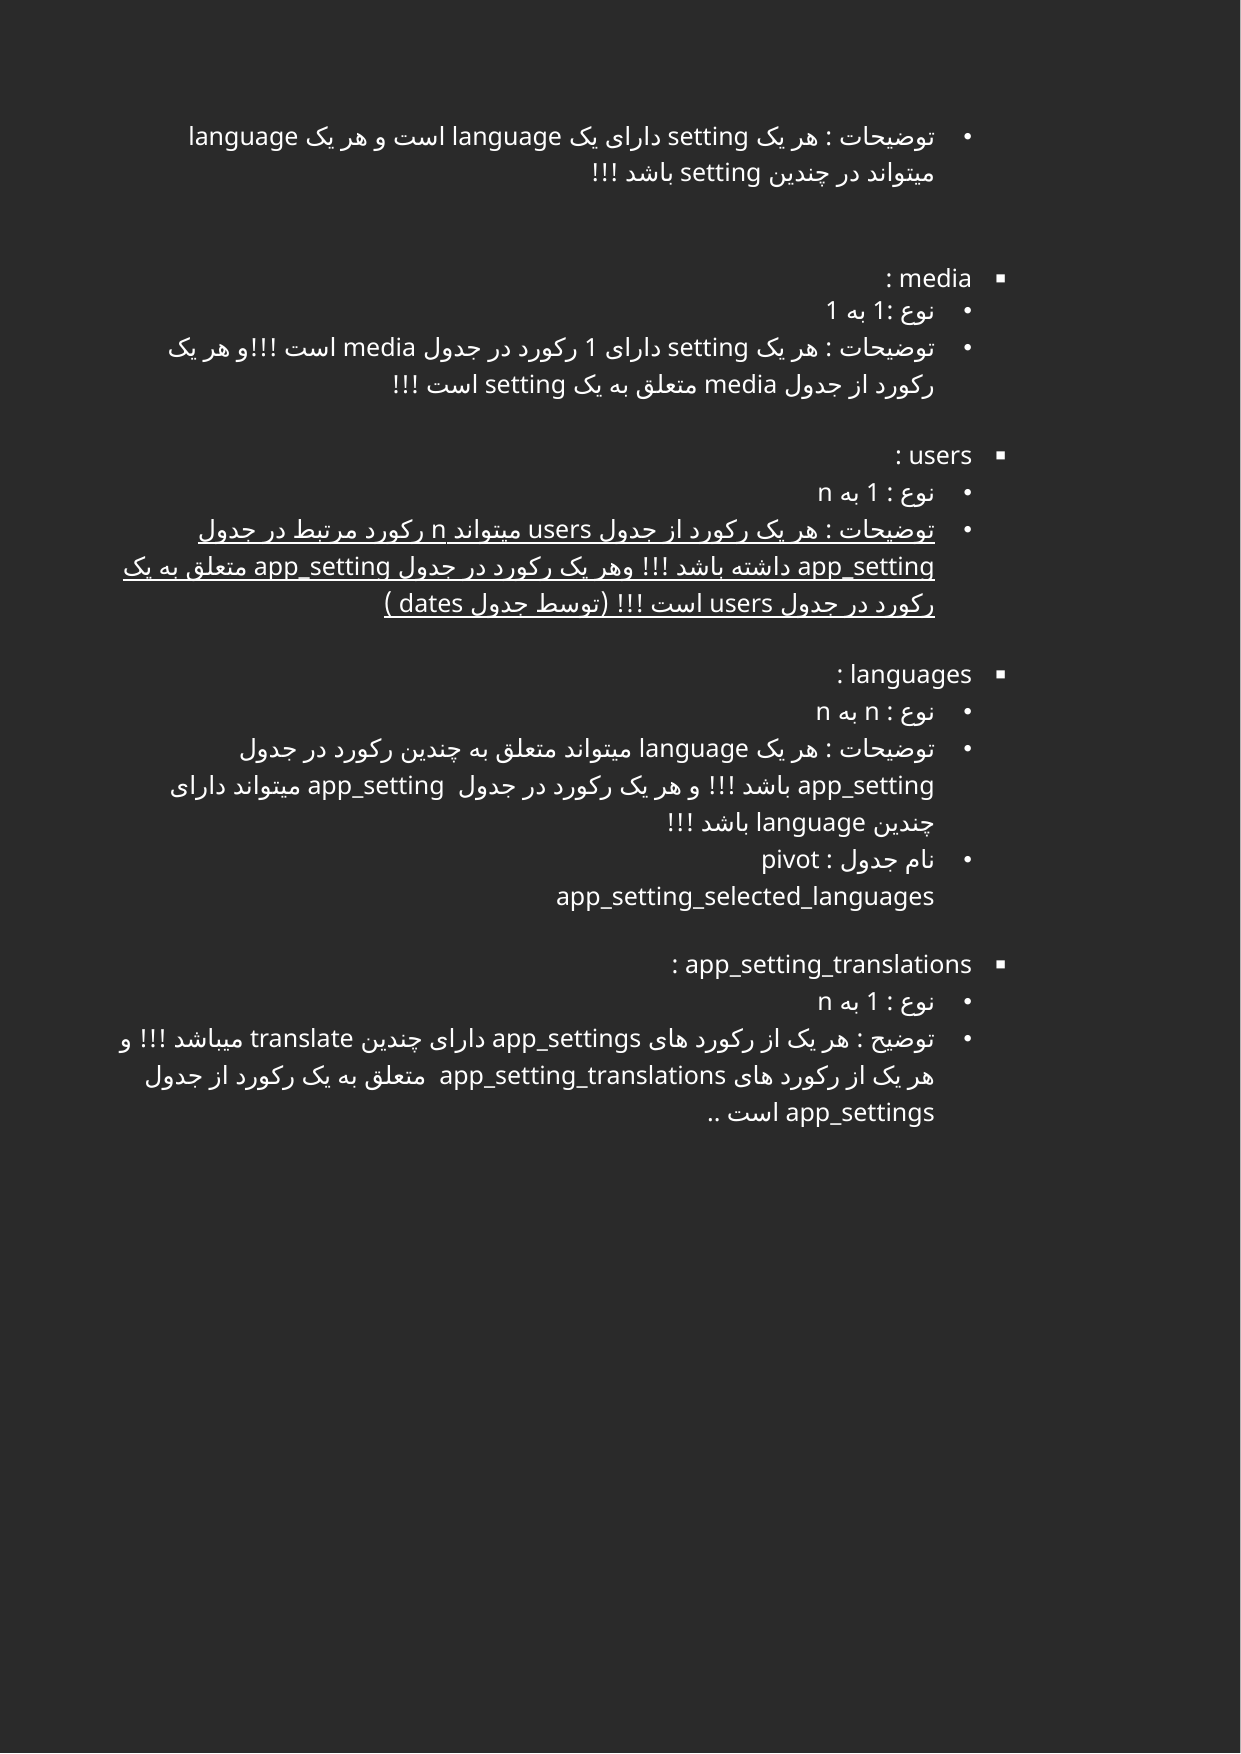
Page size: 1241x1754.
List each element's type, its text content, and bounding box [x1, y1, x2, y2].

list media : [118, 260, 1010, 297]
list نام جدول pivot : app_setting_selected_languages [118, 842, 972, 913]
list نوع :‌ n به n [118, 694, 972, 731]
list توضیحات : هر یک setting دارای یک language است و هر یک language میتواند در چندین setting باشد !!! [118, 118, 972, 192]
list نوع : 1 به n [118, 984, 972, 1021]
list app_setting_translations : [118, 947, 1010, 984]
list توضیحات :‌ هر یک رکورد از جدول users میتواند n رکورد مرتبط در جدول app_setting داشته باشد !!! وهر یک رکورد در جدول app_setting متعلق به یک رکورد در جدول users است !!! (توسط جدول dates ) [118, 512, 972, 623]
list languages : [118, 657, 1010, 694]
list توضیحات : هر یک language میتواند متعلق به چندین رکورد در جدول app_setting باشد !!! و هر یک رکورد در جدول app_setting میتواند دارای چندین language باشد !!! [118, 731, 972, 842]
list نوع :‌1 به 1 [118, 297, 972, 330]
list users : [118, 438, 1010, 475]
list توضیح : هر یک از رکورد های app_settings دارای چندین translate میباشد !!! و هر یک از رکورد های app_setting_translations متعلق به یک رکورد از جدول app_settings است .. [118, 1021, 972, 1132]
list نوع :‌ 1 به n [118, 475, 972, 512]
list توضیحات : هر یک setting دارای 1 رکورد در جدول media است !!!و هر یک رکورد از جدول media متعلق به یک setting است !!! [118, 330, 972, 404]
